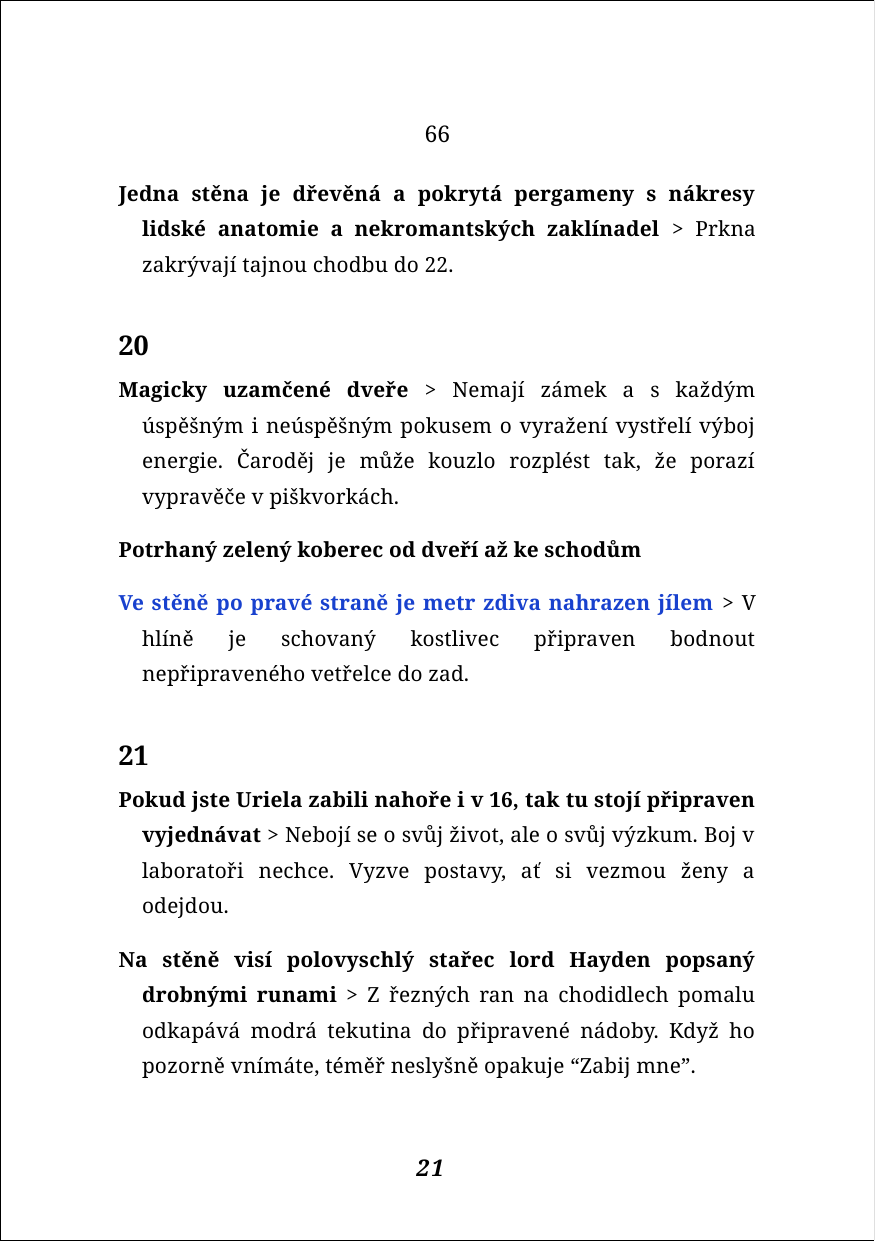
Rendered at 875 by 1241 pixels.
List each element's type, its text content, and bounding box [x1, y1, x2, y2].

text Magicky uzamčené dveře > Nemají zámek a s každým úspěšným i neúspěšným pokusem o vyražení vystřelí výboj energie. Čaroděj je může kouzlo rozplést tak, že porazí vypravěče v piškvorkách. [118, 376, 756, 511]
subtitle 21 [118, 736, 756, 773]
subtitle 20 [118, 327, 756, 364]
text Na stěně visí polovyschlý stařec lord Hayden popsaný drobnými runami > Z řezných ran na chodidlech pomalu odkapává modrá tekutina do připravené nádoby. Když ho pozorně vnímáte, téměř neslyšně opakuje “Zabij mne”. [118, 945, 756, 1080]
text Potrhaný zelený koberec od dveří až ke schodům [118, 535, 756, 564]
text Jedna stěna je dřevěná a pokrytá pergameny s nákresy lidské anatomie a nekromantských zaklínadel > Prkna zakrývají tajnou chodbu do 22. [118, 179, 756, 278]
text Ve stěně po pravé straně je metr zdiva nahrazen jílem > V hlíně je schovaný kostlivec připraven bodnout nepřipraveného vetřelce do zad. [118, 588, 756, 688]
text Pokud jste Uriela zabili nahoře i v 16, tak tu stojí připraven vyjednávat > Nebojí se o svůj život, ale o svůj výzkum. Boj v laboratoři nechce. Vyzve postavy, ať si vezmou ženy a odejdou. [118, 785, 756, 920]
